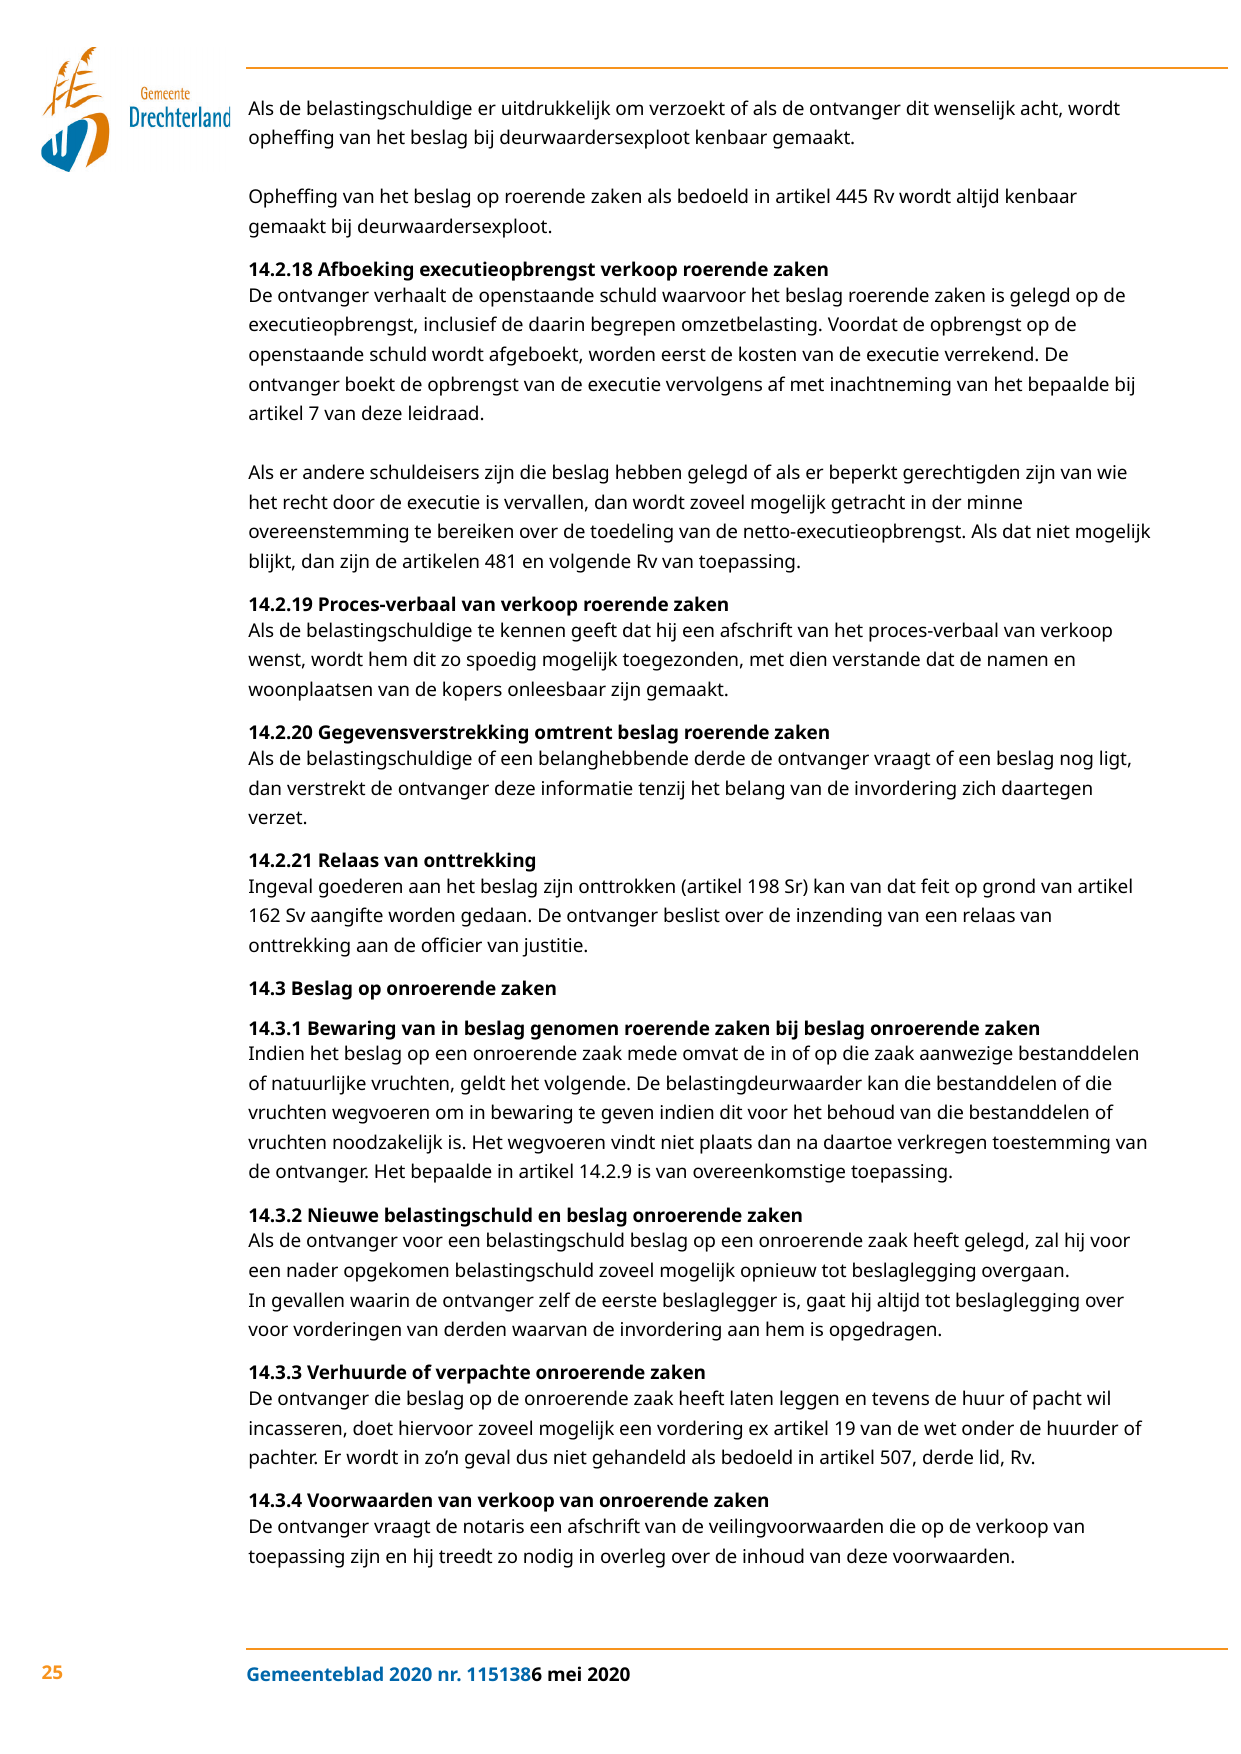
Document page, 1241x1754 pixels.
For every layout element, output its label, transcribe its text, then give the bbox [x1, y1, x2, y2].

picture [226, 115, 231, 124]
text De ontvanger die beslag op de onroerende zaak heeft laten leggen en tevens de huur of pacht wil incasseren, doet hiervoor zoveel mogelijk een vordering ex artikel 19 van de wet onder de huurder of pachter. Er wordt in zo’n geval dus niet gehandeld als bedoeld in artikel 507, derde lid, Rv. [248, 1385, 1152, 1470]
picture [41, 47, 231, 172]
text 14.3.4 Voorwaarden van verkoop van onroerende zaken [248, 1487, 1152, 1513]
text Ingeval goederen aan het beslag zijn onttrokken (artikel 198 Sr) kan van dat feit op grond van artikel 162 Sv aangifte worden gedaan. De ontvanger beslist over de inzending van een relaas van onttrekking aan de officier van justitie. [248, 873, 1152, 958]
text Als de belastingschuldige er uitdrukkelijk om verzoekt of als de ontvanger dit wenselijk acht, wordt opheffing van het beslag bij deurwaardersexploot kenbaar gemaakt. [248, 95, 1152, 150]
text 14.2.18 Afboeking executieopbrengst verkoop roerende zaken [248, 256, 1152, 282]
text Als de ontvanger voor een belastingschuld beslag op een onroerende zaak heeft gelegd, zal hij voor een nader opgekomen belastingschuld zoveel mogelijk opnieuw tot beslaglegging overgaan. [248, 1228, 1152, 1283]
text 14.2.20 Gegevensverstrekking omtrent beslag roerende zaken [248, 719, 1152, 745]
text 14.3 Beslag op onroerende zaken [248, 975, 1152, 1001]
text De ontvanger verhaalt de openstaande schuld waarvoor het beslag roerende zaken is gelegd op de executieopbrengst, inclusief de daarin begrepen omzetbelasting. Voordat de opbrengst op de openstaande schuld wordt afgeboekt, worden eerst de kosten van de executie verrekend. De ontvanger boekt de opbrengst van de executie vervolgens af met inachtneming van het bepaalde bij artikel 7 van deze leidraad. [248, 282, 1152, 426]
text Opheffing van het beslag op roerende zaken als bedoeld in artikel 445 Rv wordt altijd kenbaar gemaakt bij deurwaardersexploot. [248, 183, 1152, 239]
text Als er andere schuldeisers zijn die beslag hebben gelegd of als er beperkt gerechtigden zijn van wie het recht door de executie is vervallen, dan wordt zoveel mogelijk getracht in der minne overeenstemming te bereiken over de toedeling van de netto-executieopbrengst. Als dat niet mogelijk blijkt, dan zijn de artikelen 481 en volgende Rv van toepassing. [248, 459, 1152, 574]
text 14.2.19 Proces-verbaal van verkoop roerende zaken [248, 591, 1152, 617]
text 14.3.1 Bewaring van in beslag genomen roerende zaken bij beslag onroerende zaken [248, 1015, 1152, 1040]
text De ontvanger vraagt de notaris een afschrift van de veilingvoorwaarden die op de verkoop van toepassing zijn en hij treedt zo nodig in overleg over de inhoud van deze voorwaarden. [248, 1513, 1152, 1568]
text 14.2.21 Relaas van onttrekking [248, 847, 1152, 873]
text 14.3.3 Verhuurde of verpachte onroerende zaken [248, 1359, 1152, 1385]
text Indien het beslag op een onroerende zaak mede omvat de in of op die zaak aanwezige bestanddelen of natuurlijke vruchten, geldt het volgende. De belastingdeurwaarder kan die bestanddelen of die vruchten wegvoeren om in bewaring te geven indien dit voor het behoud van die bestanddelen of vruchten noodzakelijk is. Het wegvoeren vindt niet plaats dan na daartoe verkregen toestemming van de ontvanger. Het bepaalde in artikel 14.2.9 is van overeenkomstige toepassing. [248, 1040, 1152, 1184]
text 14.3.2 Nieuwe belastingschuld en beslag onroerende zaken [248, 1202, 1152, 1228]
text Als de belastingschuldige of een belanghebbende derde de ontvanger vraagt of een beslag nog ligt, dan verstrekt de ontvanger deze informatie tenzij het belang van de invordering zich daartegen verzet. [248, 745, 1152, 830]
text Als de belastingschuldige te kennen geeft dat hij een afschrift van het proces-verbaal van verkoop wenst, wordt hem dit zo spoedig mogelijk toegezonden, met dien verstande dat de namen en woonplaatsen van de kopers onleesbaar zijn gemaakt. [248, 617, 1152, 702]
picture [41, 158, 64, 172]
text In gevallen waarin de ontvanger zelf de eerste beslaglegger is, gaat hij altijd tot beslaglegging over voor vorderingen van derden waarvan de invordering aan hem is opgedragen. [248, 1287, 1152, 1342]
